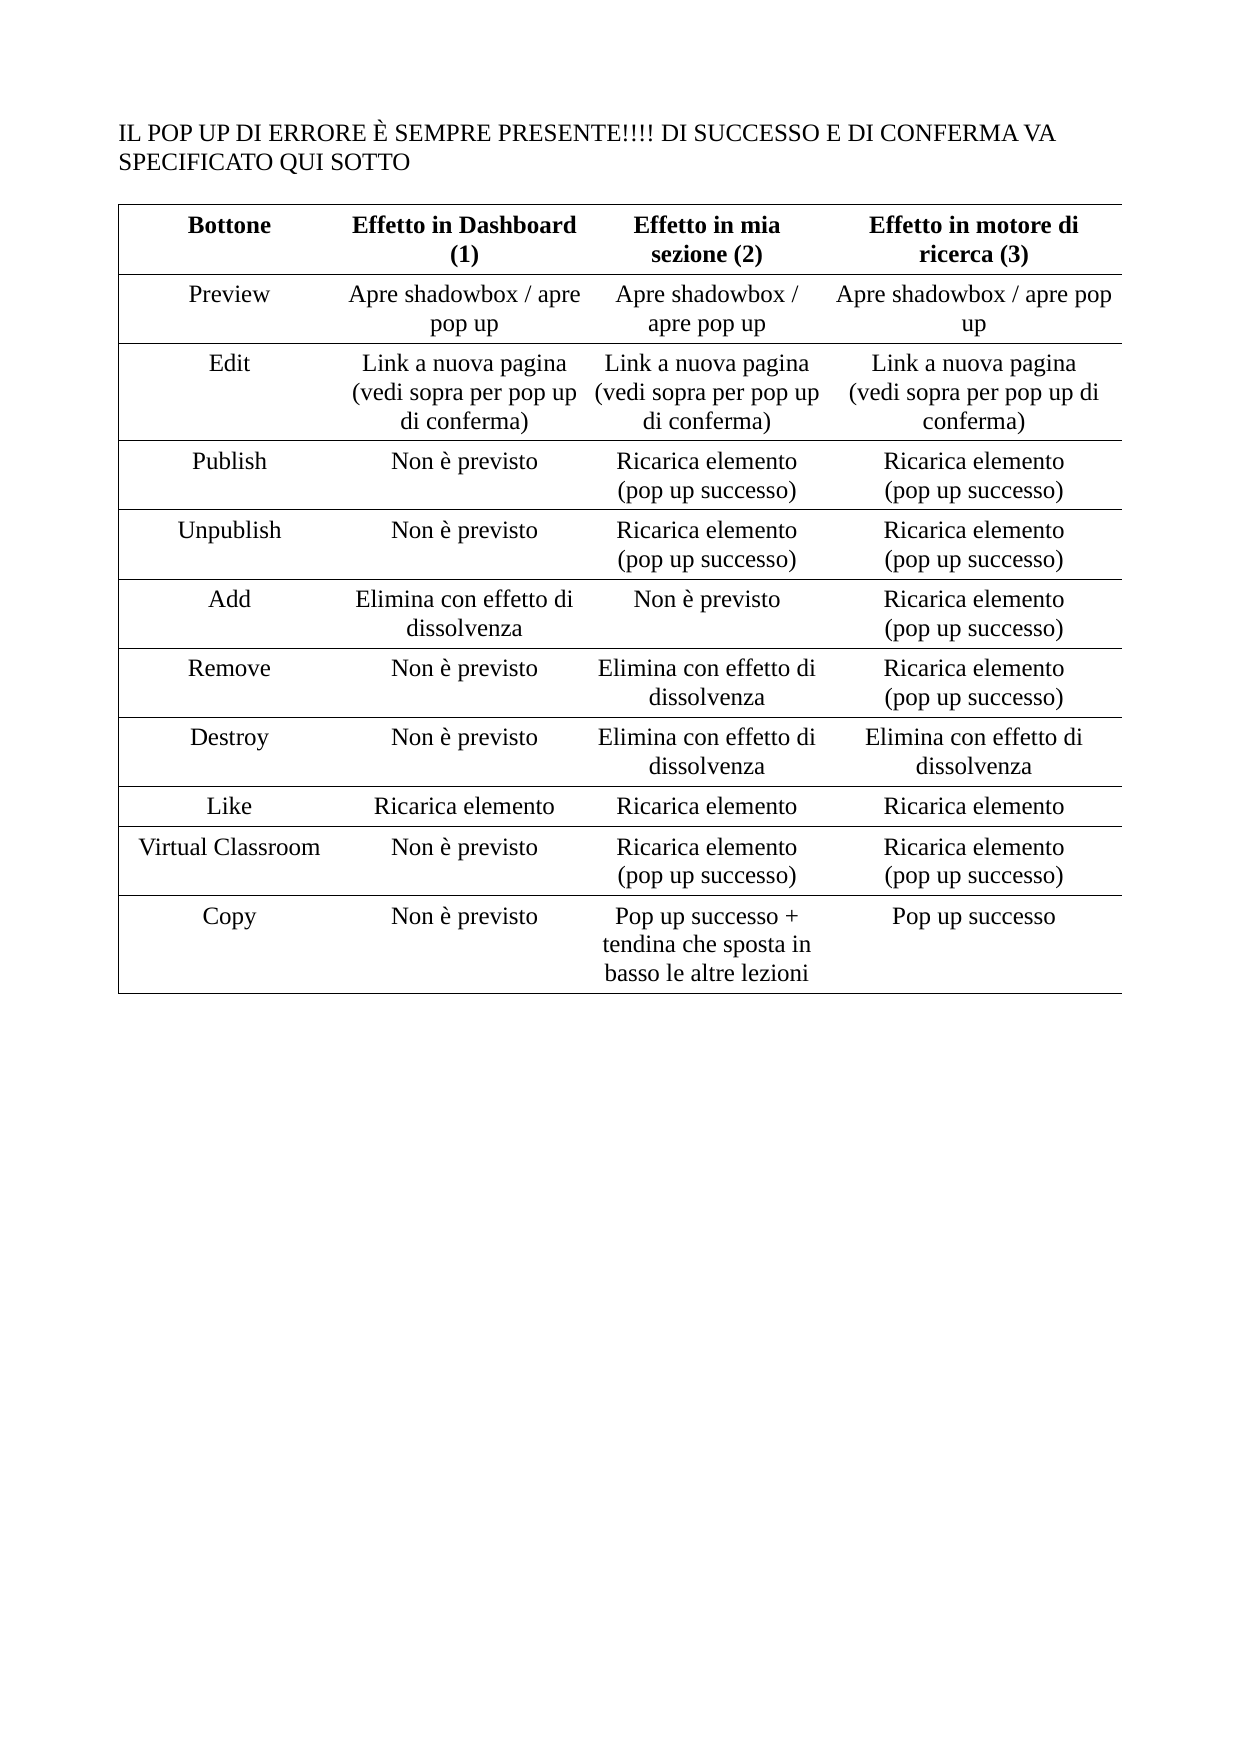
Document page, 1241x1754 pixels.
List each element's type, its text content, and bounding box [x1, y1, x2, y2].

table_cell Non è previsto [588, 580, 826, 647]
table_cell Elimina con effetto di dissolvenza [588, 718, 826, 786]
table_cell Ricarica elemento (pop up successo) [588, 510, 826, 578]
table_header Effetto in mia sezione (2) [588, 205, 826, 273]
table_cell Ricarica elemento (pop up successo) [826, 510, 1122, 578]
table_cell Add [119, 580, 341, 647]
table_cell Link a nuova pagina (vedi sopra per pop up di conferma) [588, 344, 826, 440]
table_header Effetto in Dashboard (1) [341, 205, 588, 273]
table_cell Apre shadowbox / apre pop up [826, 275, 1122, 342]
table_cell Link a nuova pagina (vedi sopra per pop up di conferma) [826, 344, 1122, 440]
table_cell Elimina con effetto di dissolvenza [588, 649, 826, 717]
table_header Effetto in motore di ricerca (3) [826, 205, 1122, 273]
table_cell Edit [119, 344, 341, 440]
table_cell Ricarica elemento (pop up successo) [826, 827, 1122, 895]
table_cell Pop up successo + tendina che sposta in basso le altre lezioni [588, 896, 826, 993]
table_cell Non è previsto [341, 718, 588, 786]
table_cell Remove [119, 649, 341, 717]
table_cell Preview [119, 275, 341, 342]
table_cell Pop up successo [826, 896, 1122, 993]
table_cell Ricarica elemento (pop up successo) [826, 441, 1122, 509]
table_cell Apre shadowbox / apre pop up [588, 275, 826, 342]
table_cell Like [119, 787, 341, 826]
table_cell Ricarica elemento (pop up successo) [826, 649, 1122, 717]
table_cell Publish [119, 441, 341, 509]
table_cell Ricarica elemento [341, 787, 588, 826]
table_cell Destroy [119, 718, 341, 786]
table_cell Link a nuova pagina (vedi sopra per pop up di conferma) [341, 344, 588, 440]
table_header Bottone [119, 205, 341, 273]
table_cell Ricarica elemento [826, 787, 1122, 826]
text IL POP UP DI ERRORE È SEMPRE PRESENTE!!!! DI SUCCESSO E DI CONFERMA VA SPECIFICATO QUI SOTTO [118, 118, 1122, 176]
table_cell Non è previsto [341, 827, 588, 895]
table_cell Ricarica elemento (pop up successo) [826, 580, 1122, 647]
table_cell Copy [119, 896, 341, 993]
table_cell Ricarica elemento [588, 787, 826, 826]
table_cell Ricarica elemento (pop up successo) [588, 441, 826, 509]
table_cell Unpublish [119, 510, 341, 578]
table_cell Elimina con effetto di dissolvenza [341, 580, 588, 647]
table_cell Ricarica elemento (pop up successo) [588, 827, 826, 895]
table_cell Non è previsto [341, 896, 588, 993]
table_cell Virtual Classroom [119, 827, 341, 895]
table_cell Non è previsto [341, 649, 588, 717]
table_cell Non è previsto [341, 441, 588, 509]
table_cell Elimina con effetto di dissolvenza [826, 718, 1122, 786]
table_cell Apre shadowbox / apre pop up [341, 275, 588, 342]
table_cell Non è previsto [341, 510, 588, 578]
